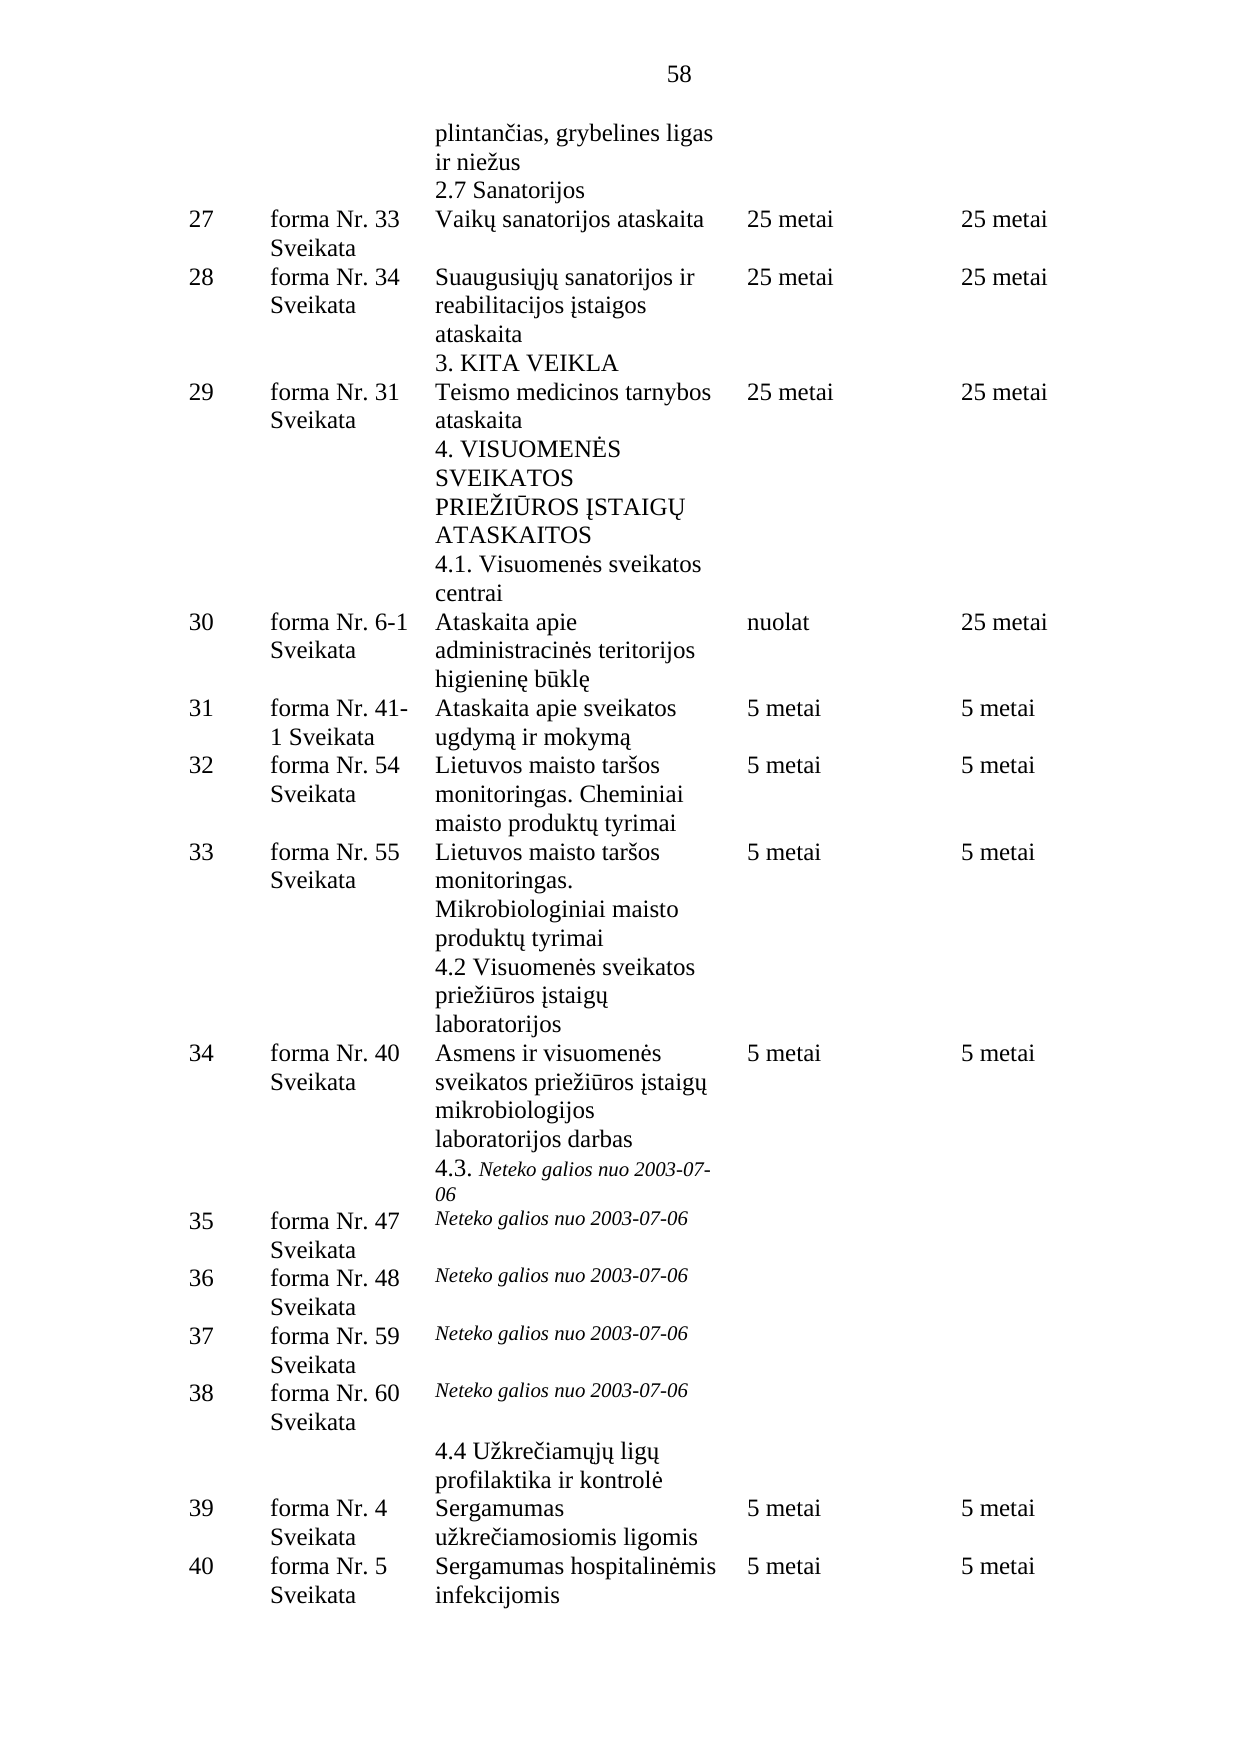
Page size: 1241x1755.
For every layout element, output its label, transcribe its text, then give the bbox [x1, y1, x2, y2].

table_cell 5 metai [950, 1494, 1181, 1551]
table_cell forma Nr. 41-1 Sveikata [259, 693, 424, 751]
table_cell [950, 1153, 1181, 1206]
table_cell [177, 549, 259, 607]
table_cell [736, 952, 949, 1038]
table_cell 5 metai [736, 751, 949, 837]
table_cell forma Nr. 6-1 Sveikata [259, 607, 424, 693]
table_cell [736, 176, 949, 204]
table_cell 39 [177, 1494, 259, 1551]
table_cell Vaikų sanatorijos ataskaita [424, 204, 736, 262]
table_cell Neteko galios nuo 2003-07-06 [424, 1206, 736, 1263]
table_cell [950, 1264, 1181, 1321]
table_cell [736, 118, 949, 176]
table_cell Teismo medicinos tarnybos ataskaita [424, 377, 736, 434]
table_cell Neteko galios nuo 2003-07-06 [424, 1321, 736, 1378]
table_cell Sergamumas užkrečiamosiomis ligomis [424, 1494, 736, 1551]
table_cell [950, 434, 1181, 549]
table_cell forma Nr. 5 Sveikata [259, 1551, 424, 1608]
table_cell [259, 549, 424, 607]
table_cell [950, 1379, 1181, 1436]
table_cell 25 metai [736, 377, 949, 434]
table_cell 5 metai [950, 751, 1181, 837]
table_cell forma Nr. 4 Sveikata [259, 1494, 424, 1551]
table_cell 5 metai [736, 1038, 949, 1153]
table_cell Ataskaita apie administracinės teritorijos higieninę būklę [424, 607, 736, 693]
table_cell forma Nr. 54 Sveikata [259, 751, 424, 837]
table_cell 5 metai [736, 837, 949, 952]
table_cell [259, 434, 424, 549]
table_cell 40 [177, 1551, 259, 1608]
table_cell [736, 1436, 949, 1493]
table_cell 29 [177, 377, 259, 434]
table_cell 5 metai [736, 1551, 949, 1608]
table_cell [950, 1321, 1181, 1378]
table_cell [736, 434, 949, 549]
table_cell 25 metai [950, 607, 1181, 693]
table_cell [259, 348, 424, 377]
table_cell 31 [177, 693, 259, 751]
table_cell [950, 118, 1181, 176]
table_cell 3. KITA VEIKLA [424, 348, 736, 377]
table_cell [736, 1321, 949, 1378]
table_cell forma Nr. 40 Sveikata [259, 1038, 424, 1153]
table_cell nuolat [736, 607, 949, 693]
table_cell Lietuvos maisto taršos monitoringas. Mikrobiologiniai maisto produktų tyrimai [424, 837, 736, 952]
table_cell [177, 118, 259, 176]
table_cell Neteko galios nuo 2003-07-06 [424, 1264, 736, 1321]
table_cell [259, 118, 424, 176]
table_cell 34 [177, 1038, 259, 1153]
table_cell 25 metai [736, 262, 949, 348]
table_cell 25 metai [950, 204, 1181, 262]
table_cell [950, 1436, 1181, 1493]
table_cell [950, 176, 1181, 204]
table_cell [950, 348, 1181, 377]
table_cell [950, 549, 1181, 607]
table_cell 36 [177, 1264, 259, 1321]
table_cell [177, 952, 259, 1038]
table_cell 2.7 Sanatorijos [424, 176, 736, 204]
table_cell 38 [177, 1379, 259, 1436]
table_cell [259, 176, 424, 204]
table_cell 5 metai [736, 1494, 949, 1551]
table_cell 5 metai [950, 693, 1181, 751]
table_cell 32 [177, 751, 259, 837]
table_cell forma Nr. 59 Sveikata [259, 1321, 424, 1378]
table_cell [259, 1153, 424, 1206]
table_cell forma Nr. 55 Sveikata [259, 837, 424, 952]
table_cell [736, 1264, 949, 1321]
table_cell [950, 952, 1181, 1038]
table_cell Suaugusiųjų sanatorijos ir reabilitacijos įstaigos ataskaita [424, 262, 736, 348]
table_cell 33 [177, 837, 259, 952]
table_cell [177, 434, 259, 549]
table_cell 4.1. Visuomenės sveikatos centrai [424, 549, 736, 607]
table_cell plintančias, grybelines ligas ir niežus [424, 118, 736, 176]
table_cell Neteko galios nuo 2003-07-06 [424, 1379, 736, 1436]
table_cell [177, 1436, 259, 1493]
table_cell forma Nr. 60 Sveikata [259, 1379, 424, 1436]
table_cell [736, 1379, 949, 1436]
table_cell [259, 952, 424, 1038]
table_cell 37 [177, 1321, 259, 1378]
table_cell 25 metai [736, 204, 949, 262]
table_cell 25 metai [950, 262, 1181, 348]
table_cell [736, 348, 949, 377]
table_cell [736, 1206, 949, 1263]
table_cell forma Nr. 34 Sveikata [259, 262, 424, 348]
table_cell 4.3. Neteko galios nuo 2003-07-06 [424, 1153, 736, 1206]
table_cell 35 [177, 1206, 259, 1263]
table_cell 5 metai [736, 693, 949, 751]
table_cell forma Nr. 33 Sveikata [259, 204, 424, 262]
table_cell [736, 1153, 949, 1206]
table_cell [177, 348, 259, 377]
table_cell 4.4 Užkrečiamųjų ligų profilaktika ir kontrolė [424, 1436, 736, 1493]
table_cell Ataskaita apie sveikatos ugdymą ir mokymą [424, 693, 736, 751]
table_cell 28 [177, 262, 259, 348]
table_cell Lietuvos maisto taršos monitoringas. Cheminiai maisto produktų tyrimai [424, 751, 736, 837]
table_cell 30 [177, 607, 259, 693]
table_cell 27 [177, 204, 259, 262]
table_cell Sergamumas hospitalinėmis infekcijomis [424, 1551, 736, 1608]
table_cell [177, 1153, 259, 1206]
table_cell [177, 176, 259, 204]
table_cell 25 metai [950, 377, 1181, 434]
table_cell 4.2 Visuomenės sveikatos priežiūros įstaigų laboratorijos [424, 952, 736, 1038]
table_cell [950, 1206, 1181, 1263]
table_cell 5 metai [950, 837, 1181, 952]
table_cell forma Nr. 48 Sveikata [259, 1264, 424, 1321]
table_cell [736, 549, 949, 607]
table_cell 5 metai [950, 1038, 1181, 1153]
table_cell forma Nr. 47 Sveikata [259, 1206, 424, 1263]
table_cell [259, 1436, 424, 1493]
table_cell Asmens ir visuomenės sveikatos priežiūros įstaigų mikrobiologijos laboratorijos darbas [424, 1038, 736, 1153]
table_cell 5 metai [950, 1551, 1181, 1608]
table_cell 4. VISUOMENĖS SVEIKATOS PRIEŽIŪROS ĮSTAIGŲ ATASKAITOS [424, 434, 736, 549]
table_cell forma Nr. 31 Sveikata [259, 377, 424, 434]
